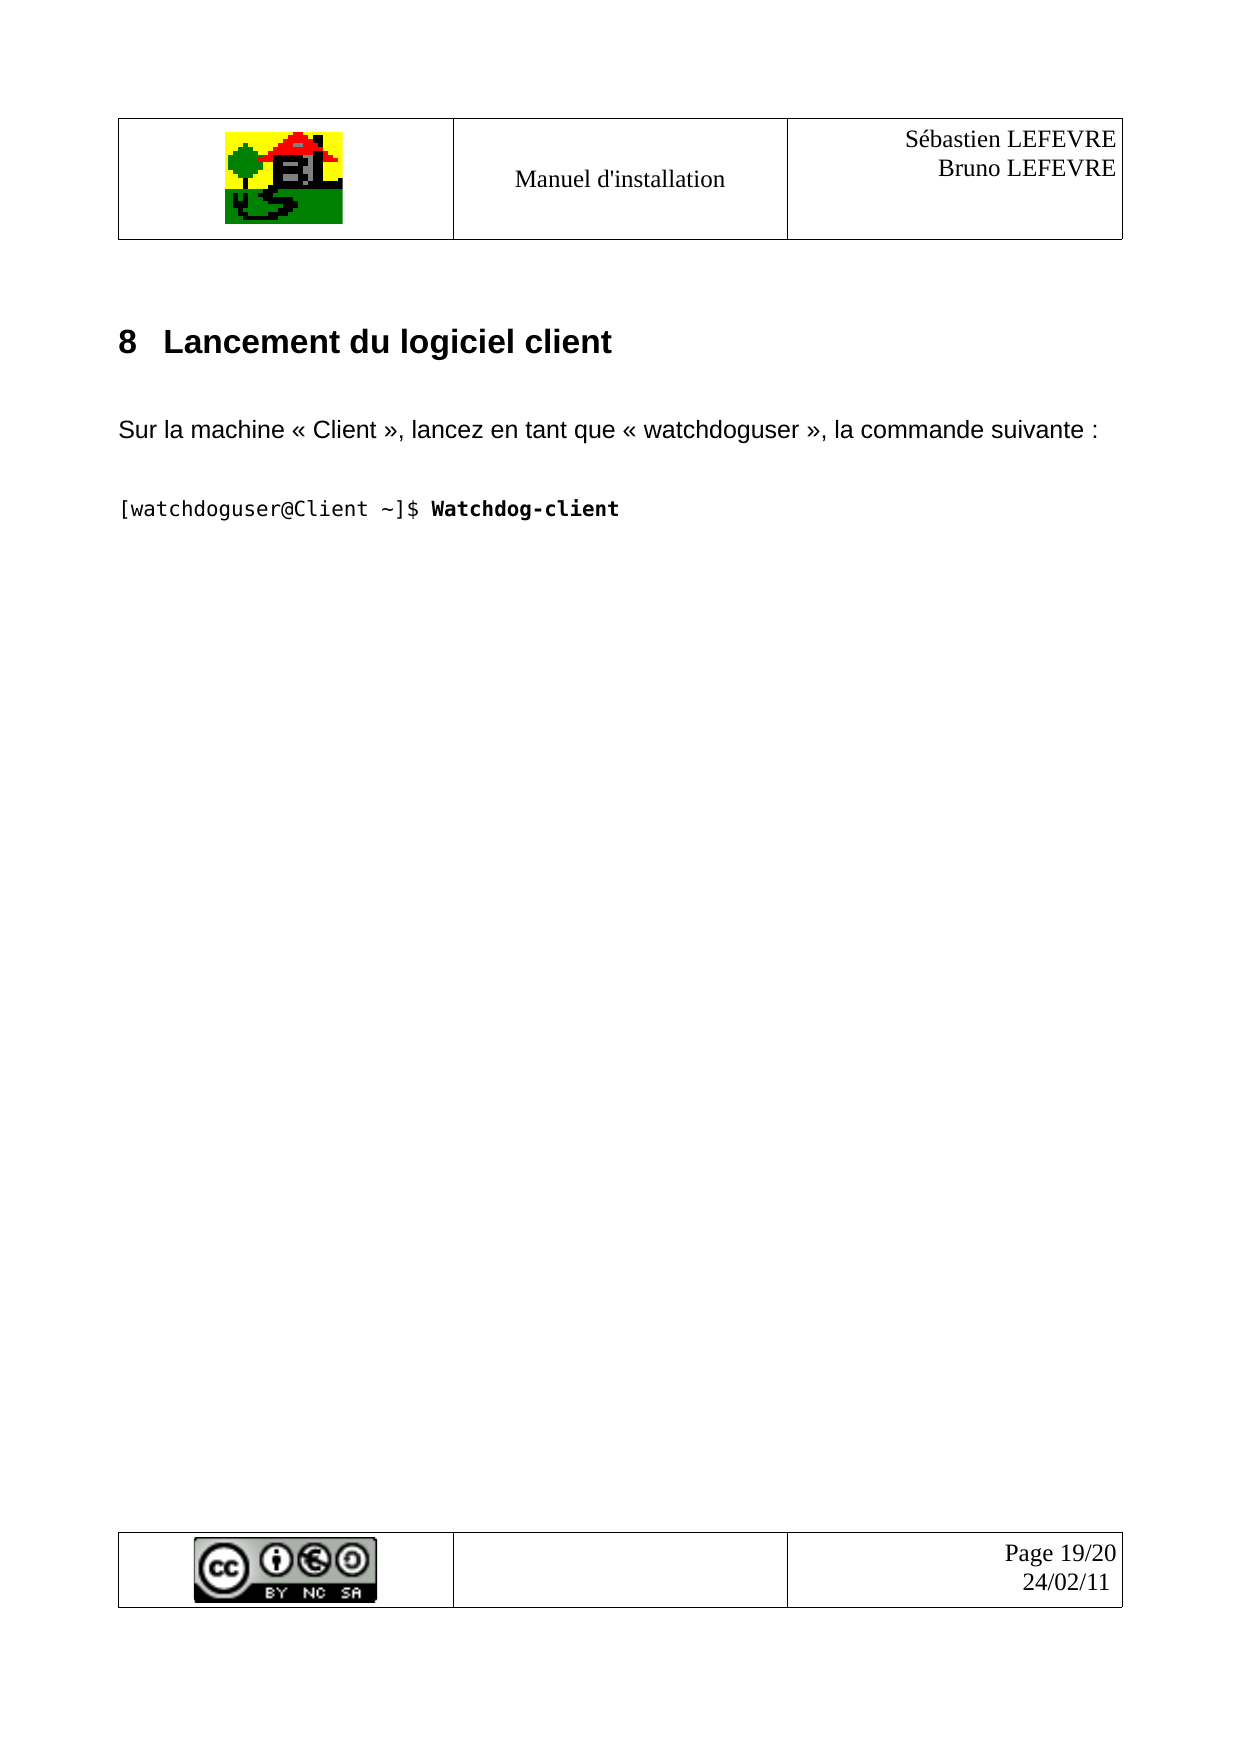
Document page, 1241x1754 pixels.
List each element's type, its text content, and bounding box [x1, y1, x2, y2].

text [watchdoguser@Client ~]$ Watchdog-client [118, 497, 1122, 522]
picture [225, 132, 343, 224]
picture [193, 1537, 378, 1603]
subtitle Lancement du logiciel client [118, 322, 1122, 361]
text Sur la machine « Client », lancez en tant que « watchdoguser », la commande suivante : [118, 415, 1122, 443]
